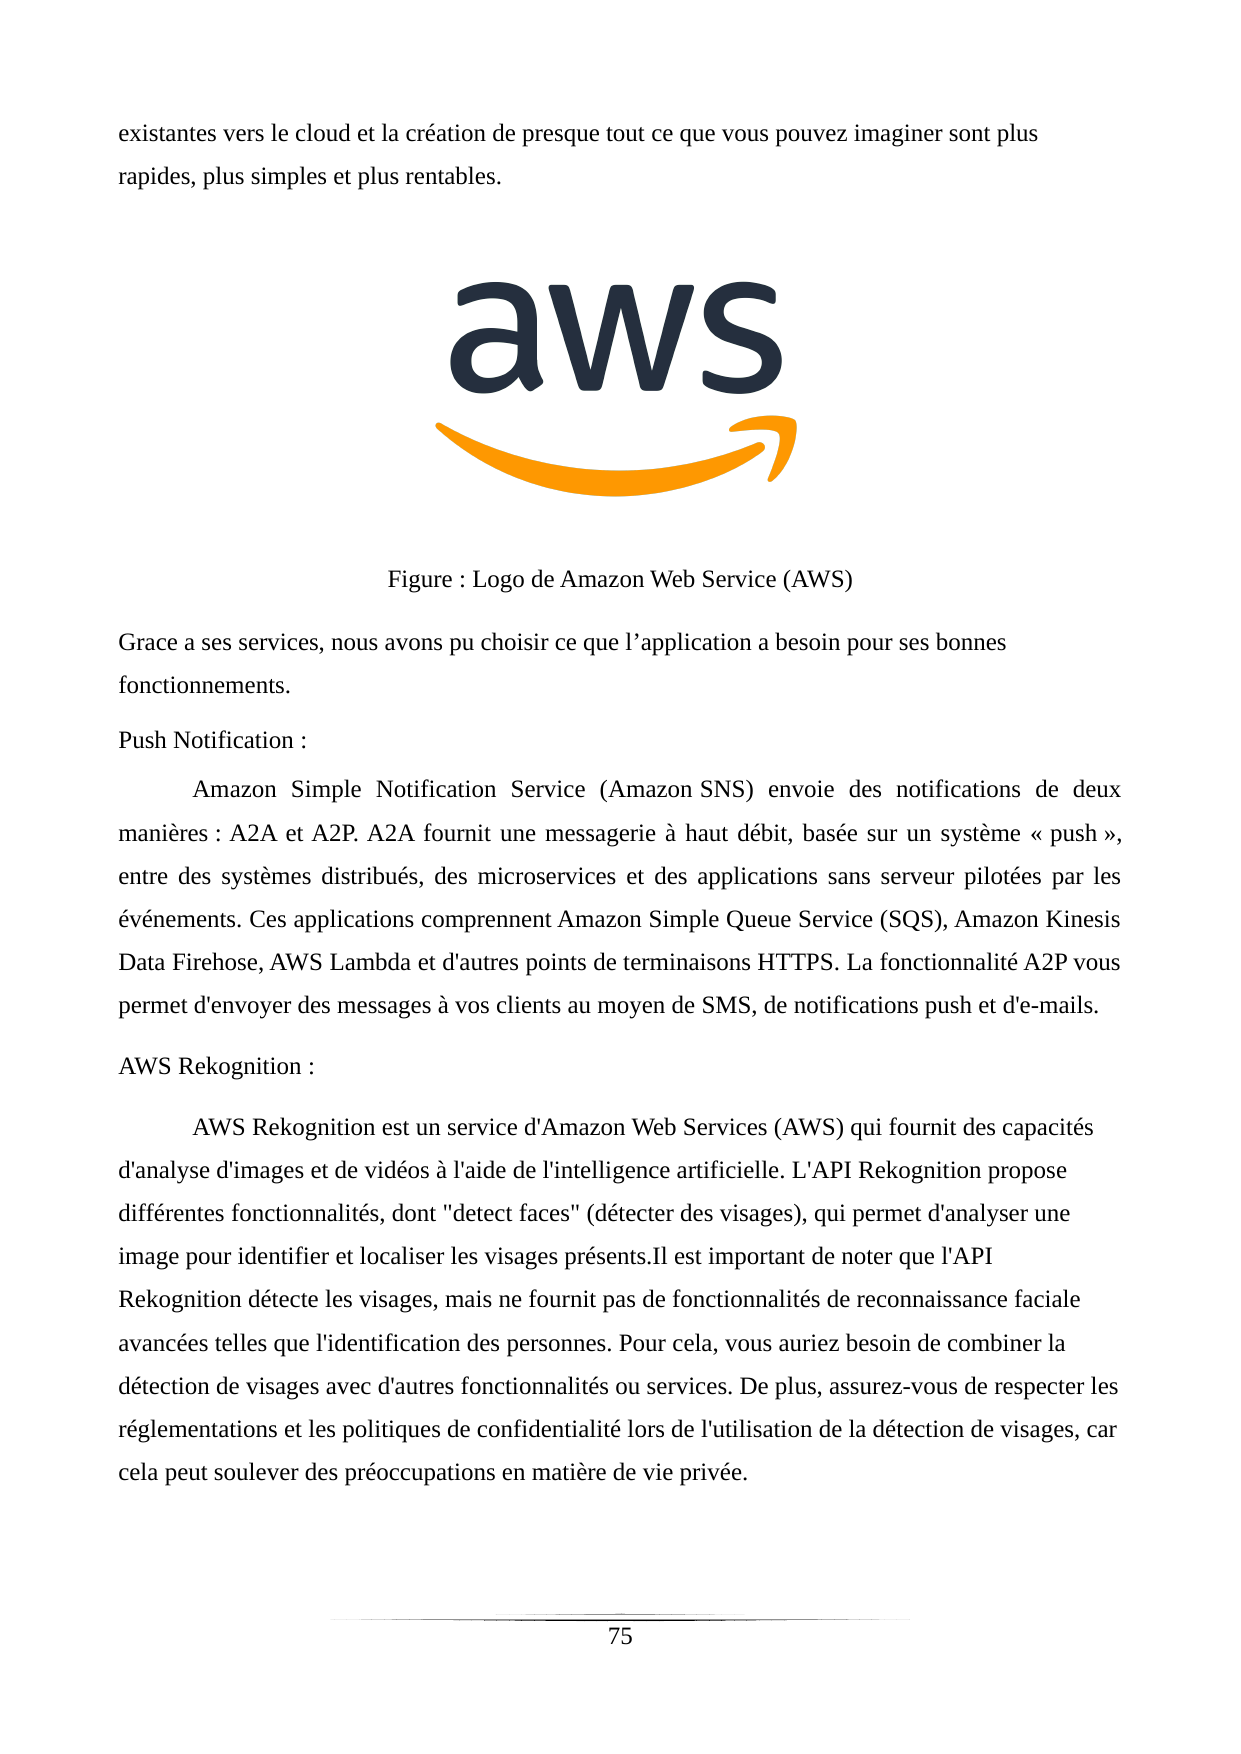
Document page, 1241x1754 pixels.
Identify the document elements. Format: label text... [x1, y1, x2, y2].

text Figure : Logo de Amazon Web Service (AWS) [118, 219, 1122, 592]
text Push Notification : [118, 726, 1122, 754]
picture [171, 1613, 1069, 1622]
text Amazon Simple Notification Service (Amazon SNS) envoie des notifications de deux manières : A2A et A2P. A2A fournit une messagerie à haut débit, basée sur un système « push », entre des systèmes distribués, des microservices et des applications sans serveur pilotées par les événements. Ces applications comprennent Amazon Simple Queue Service (SQS), Amazon Kinesis Data Firehose, AWS Lambda et d'autres points de terminaisons HTTPS. La fonctionnalité A2P vous permet d'envoyer des messages à vos clients au moyen de SMS, de notifications push et d'e-mails. [118, 774, 1122, 1019]
text existantes vers le cloud et la création de presque tout ce que vous pouvez imaginer sont plus rapides, plus simples et plus rentables. [118, 118, 1122, 190]
text Grace a ses services, nous avons pu choisir ce que l’application a besoin pour ses bonnes fonctionnements. [118, 627, 1122, 699]
text AWS Rekognition : [118, 1051, 1122, 1080]
picture [373, 228, 859, 550]
text AWS Rekognition est un service d'Amazon Web Services (AWS) qui fournit des capacités d'analyse d'images et de vidéos à l'aide de l'intelligence artificielle. L'API Rekognition propose différentes fonctionnalités, dont "detect faces" (détecter des visages), qui permet d'analyser une image pour identifier et localiser les visages présents.Il est important de noter que l'API Rekognition détecte les visages, mais ne fournit pas de fonctionnalités de reconnaissance faciale avancées telles que l'identification des personnes. Pour cela, vous auriez besoin de combiner la détection de visages avec d'autres fonctionnalités ou services. De plus, assurez-vous de respecter les réglementations et les politiques de confidentialité lors de l'utilisation de la détection de visages, car cela peut soulever des préoccupations en matière de vie privée. [118, 1112, 1122, 1486]
